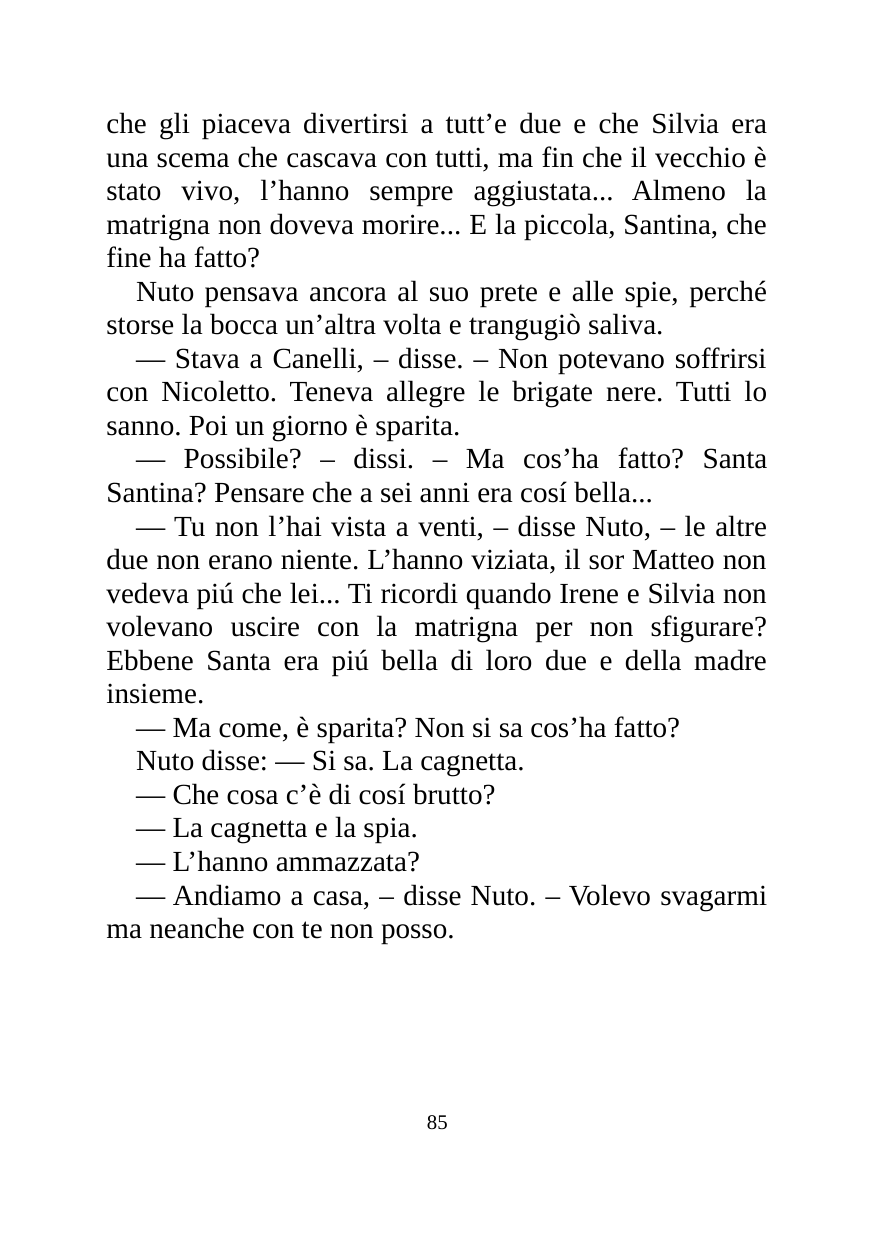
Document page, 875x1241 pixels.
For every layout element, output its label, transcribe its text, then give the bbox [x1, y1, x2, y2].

text — Tu non l’hai vista a venti, – disse Nuto, – le altre due non erano niente. L’hanno viziata, il sor Matteo non vedeva piú che lei... Ti ricordi quando Irene e Silvia non volevano uscire con la matrigna per non sfigurare? Ebbene Santa era piú bella di loro due e della madre insieme. [106, 509, 768, 710]
text — Possibile? – dissi. – Ma cos’ha fatto? Santa Santina? Pensare che a sei anni era cosí bella... [106, 442, 768, 509]
text che gli piaceva divertirsi a tutt’e due e che Silvia era una scema che cascava con tutti, ma fin che il vecchio è stato vivo, l’hanno sempre aggiustata... Almeno la matrigna non doveva morire... E la piccola, Santina, che fine ha fatto? [106, 106, 768, 274]
text — L’hanno ammazzata? [106, 844, 768, 878]
text — La cagnetta e la spia. [106, 811, 768, 844]
text — Stava a Canelli, – disse. – Non potevano soffrirsi con Nicoletto. Teneva allegre le brigate nere. Tutti lo sanno. Poi un giorno è sparita. [106, 341, 768, 442]
text — Ma come, è sparita? Non si sa cos’ha fatto? [106, 710, 768, 743]
text — Andiamo a casa, – disse Nuto. – Volevo svagarmi ma neanche con te non posso. [106, 878, 768, 945]
text — Che cosa c’è di cosí brutto? [106, 777, 768, 811]
text Nuto disse: — Si sa. La cagnetta. [106, 743, 768, 777]
text Nuto pensava ancora al suo prete e alle spie, perché storse la bocca un’altra volta e trangugiò saliva. [106, 274, 768, 341]
